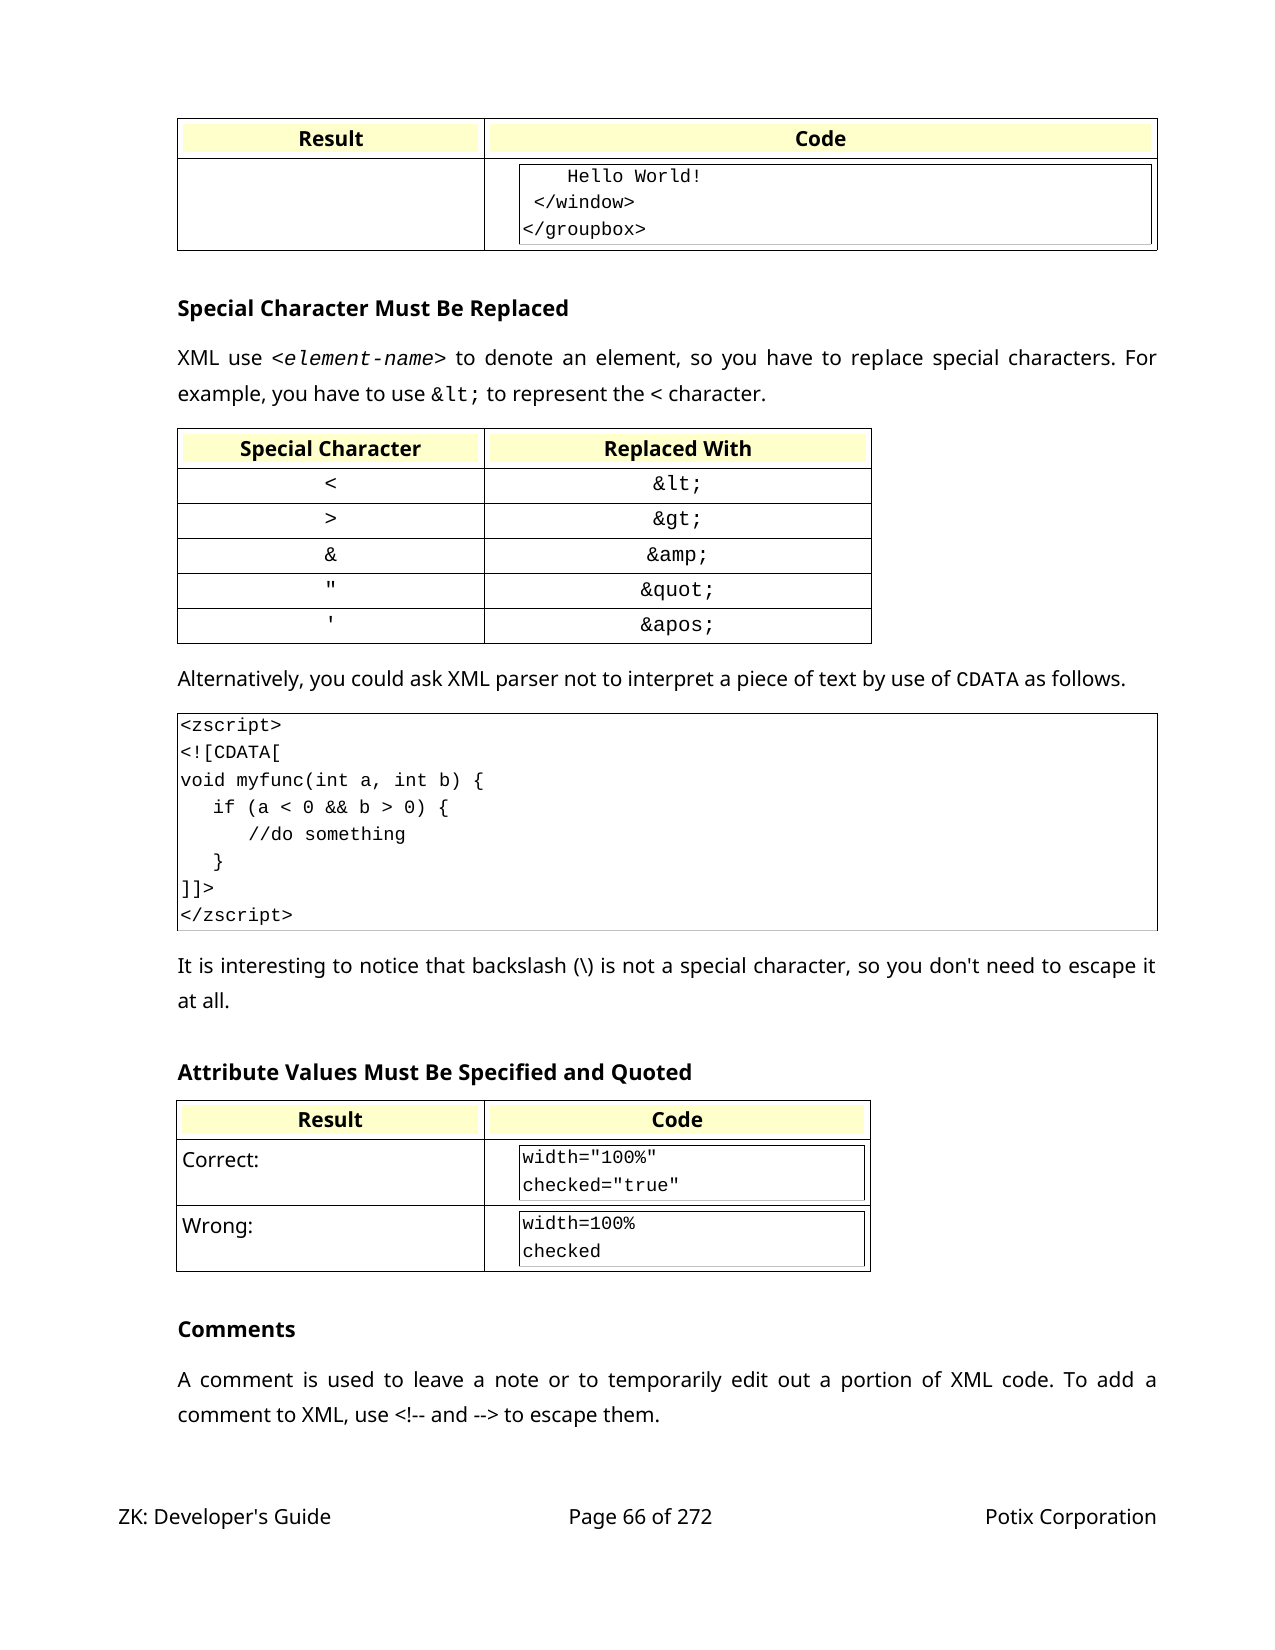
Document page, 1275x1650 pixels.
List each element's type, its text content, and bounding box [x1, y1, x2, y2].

table_cell " [178, 574, 484, 608]
table_header Code [485, 119, 1157, 158]
table_cell &lt; [485, 469, 871, 503]
table_cell width=100% checked [485, 1206, 870, 1271]
text } [178, 849, 1157, 873]
text A comment is used to leave a note or to temporarily edit out a portion of XML code. To add a comment to XML, use <!-- and --> to escape them. [177, 1365, 1157, 1428]
text //do something [178, 822, 1157, 846]
text <![CDATA[ [178, 740, 1157, 764]
table_cell &quot; [485, 574, 871, 608]
table_header Result [177, 1101, 484, 1139]
subtitle Attribute Values Must Be Specified and Quoted [177, 1057, 1157, 1087]
text ]]> [178, 876, 1157, 900]
table_header Replaced With [485, 429, 871, 468]
text void myfunc(int a, int b) { [178, 767, 1157, 792]
subtitle Special Character Must Be Replaced [177, 292, 1157, 322]
table_cell < [178, 469, 484, 503]
table_cell Wrong: [177, 1206, 484, 1271]
table_cell ' [178, 609, 484, 643]
table_header Result [178, 119, 484, 158]
text if (a < 0 && b > 0) { [178, 794, 1157, 819]
table_cell > [178, 504, 484, 538]
table_header Special Character [178, 429, 484, 468]
text It is interesting to notice that backslash (\) is not a special character, so you don't need to escape it at all. [177, 951, 1157, 1015]
text XML use <element-name> to denote an element, so you have to replace special characters. For example, you have to use &lt; to represent the < character. [177, 343, 1157, 407]
table_cell &apos; [485, 609, 871, 643]
table_cell Hello World! </window> </groupbox> [485, 159, 1157, 250]
subtitle Comments [177, 1314, 1157, 1344]
table_cell & [178, 539, 484, 573]
table_cell width="100%" checked="true" [485, 1140, 870, 1205]
table_cell &gt; [485, 504, 871, 538]
table_cell &amp; [485, 539, 871, 573]
table_cell Correct: [177, 1140, 484, 1205]
text Alternatively, you could ask XML parser not to interpret a piece of text by use of CDATA as follows. [177, 664, 1157, 692]
table_cell [178, 159, 484, 250]
text </zscript> [178, 903, 1157, 930]
text <zscript> [178, 714, 1157, 737]
table_header Code [485, 1101, 870, 1139]
